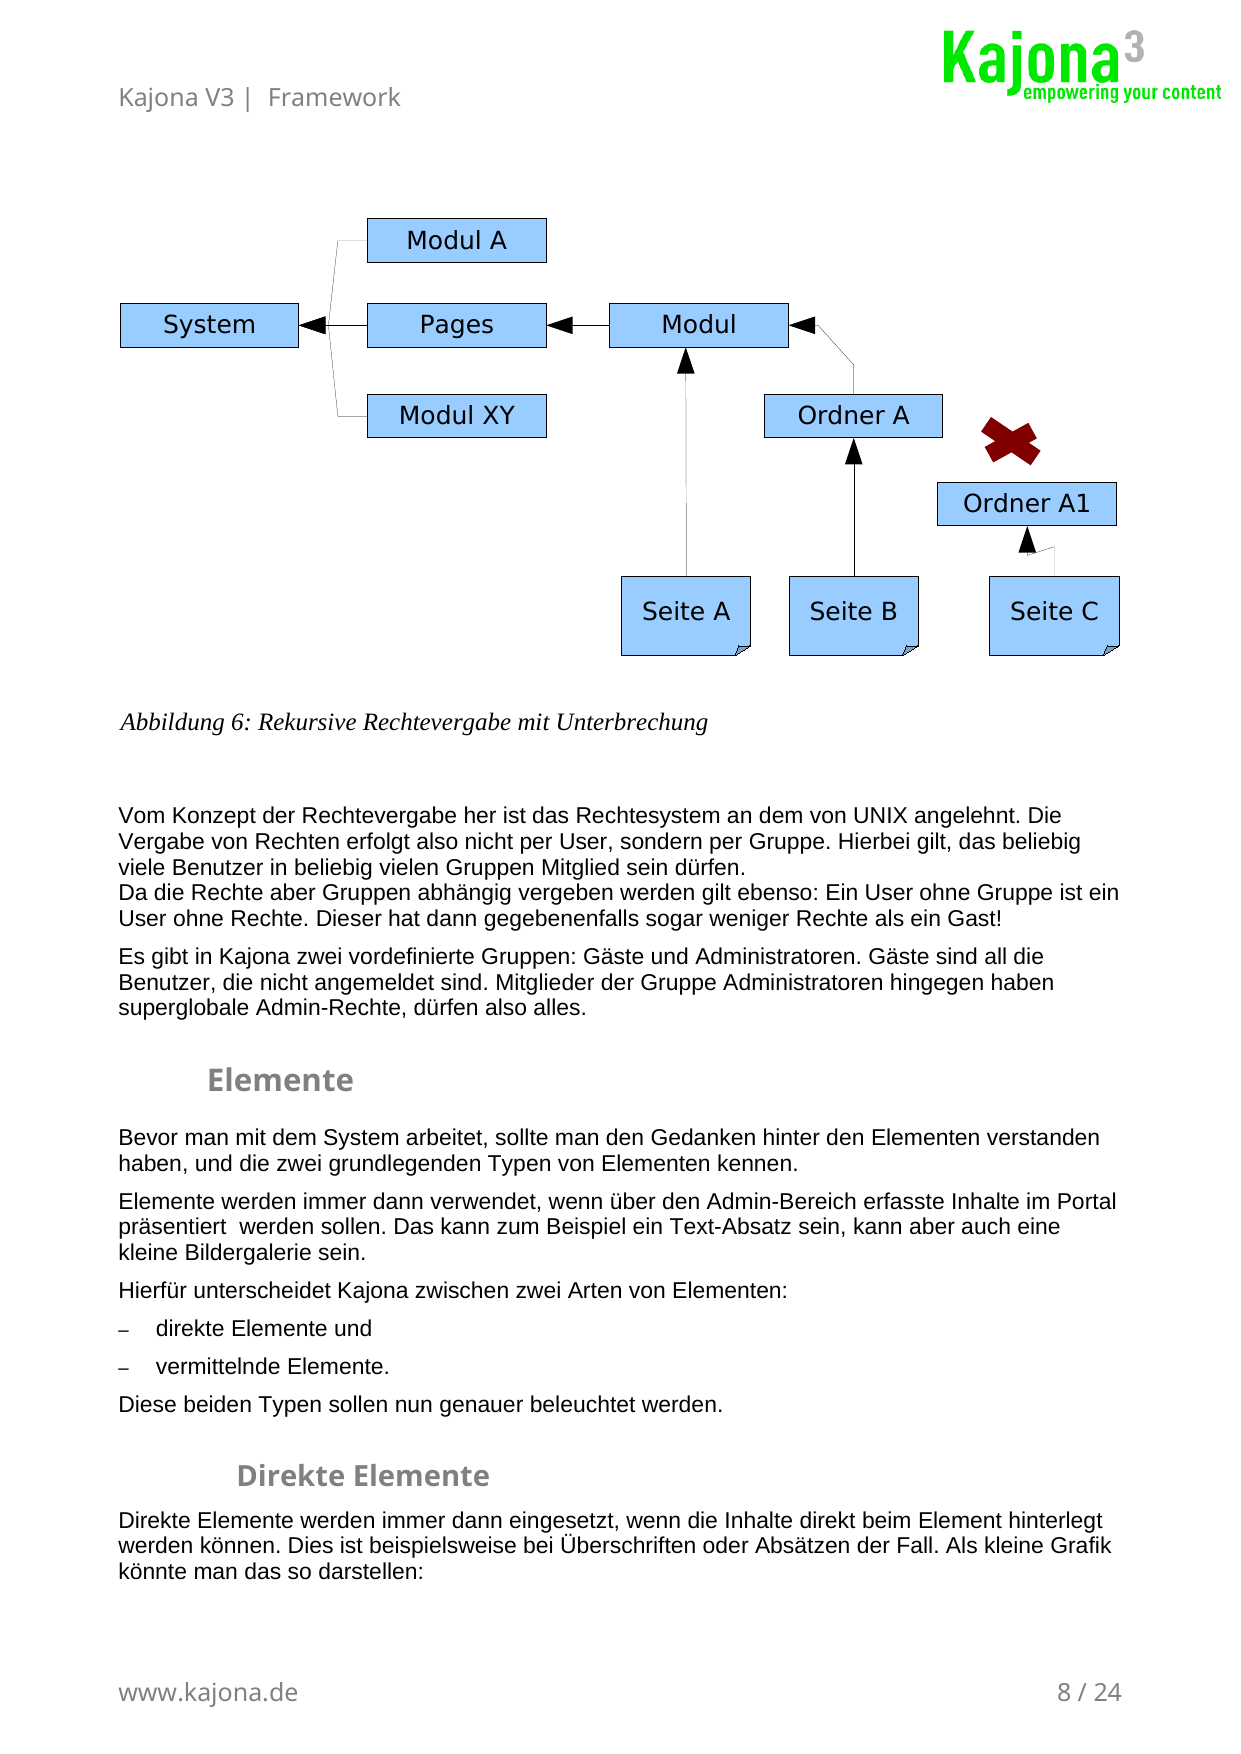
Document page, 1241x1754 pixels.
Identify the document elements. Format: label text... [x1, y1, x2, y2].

text Hierfür unterscheidet Kajona zwischen zwei Arten von Elementen: [118, 1278, 1122, 1303]
list direkte Elemente und [118, 1316, 1122, 1341]
text Bevor man mit dem System arbeitet, sollte man den Gedanken hinter den Elementen verstanden haben, und die zwei grundlegenden Typen von Elementen kennen. [118, 1124, 1122, 1176]
text Direkte Elemente werden immer dann eingesetzt, wenn die Inhalte direkt beim Element hinterlegt werden können. Dies ist beispielsweise bei Überschriften oder Absätzen der Fall. Als kleine Grafik könnte man das so darstellen: [118, 1507, 1122, 1584]
text Elemente werden immer dann verwendet, wenn über den Admin-Bereich erfasste Inhalte im Portal präsentiert werden sollen. Das kann zum Beispiel ein Text-Absatz sein, kann aber auch eine kleine Bildergalerie sein. [118, 1188, 1122, 1265]
text Vom Konzept der Rechtevergabe her ist das Rechtesystem an dem von UNIX angelehnt. Die Vergabe von Rechten erfolgt also nicht per User, sondern per Gruppe. Hierbei gilt, das beliebig viele Benutzer in beliebig vielen Gruppen Mitglied sein dürfen. Da die Rechte aber Gruppen abhängig vergeben werden gilt ebenso: Ein User ohne Gruppe ist ein User ohne Rechte. Dieser hat dann gegebenenfalls sogar weniger Rechte als ein Gast! [118, 803, 1122, 931]
text Diese beiden Typen sollen nun genauer beleuchtet werden. [118, 1392, 1122, 1418]
subtitle Elemente [118, 1058, 1122, 1100]
list vermittelnde Elemente. [118, 1354, 1122, 1379]
subtitle Direkte Elemente [118, 1455, 1122, 1495]
text Abbildung 6: Rekursive Rechtevergabe mit Unterbrechung [120, 708, 1119, 736]
picture [944, 30, 1221, 103]
text Es gibt in Kajona zwei vordefinierte Gruppen: Gäste und Administratoren. Gäste sind all die Benutzer, die nicht angemeldet sind. Mitglieder der Gruppe Administratoren hingegen haben superglobale Admin-Rechte, dürfen also alles. [118, 944, 1122, 1021]
